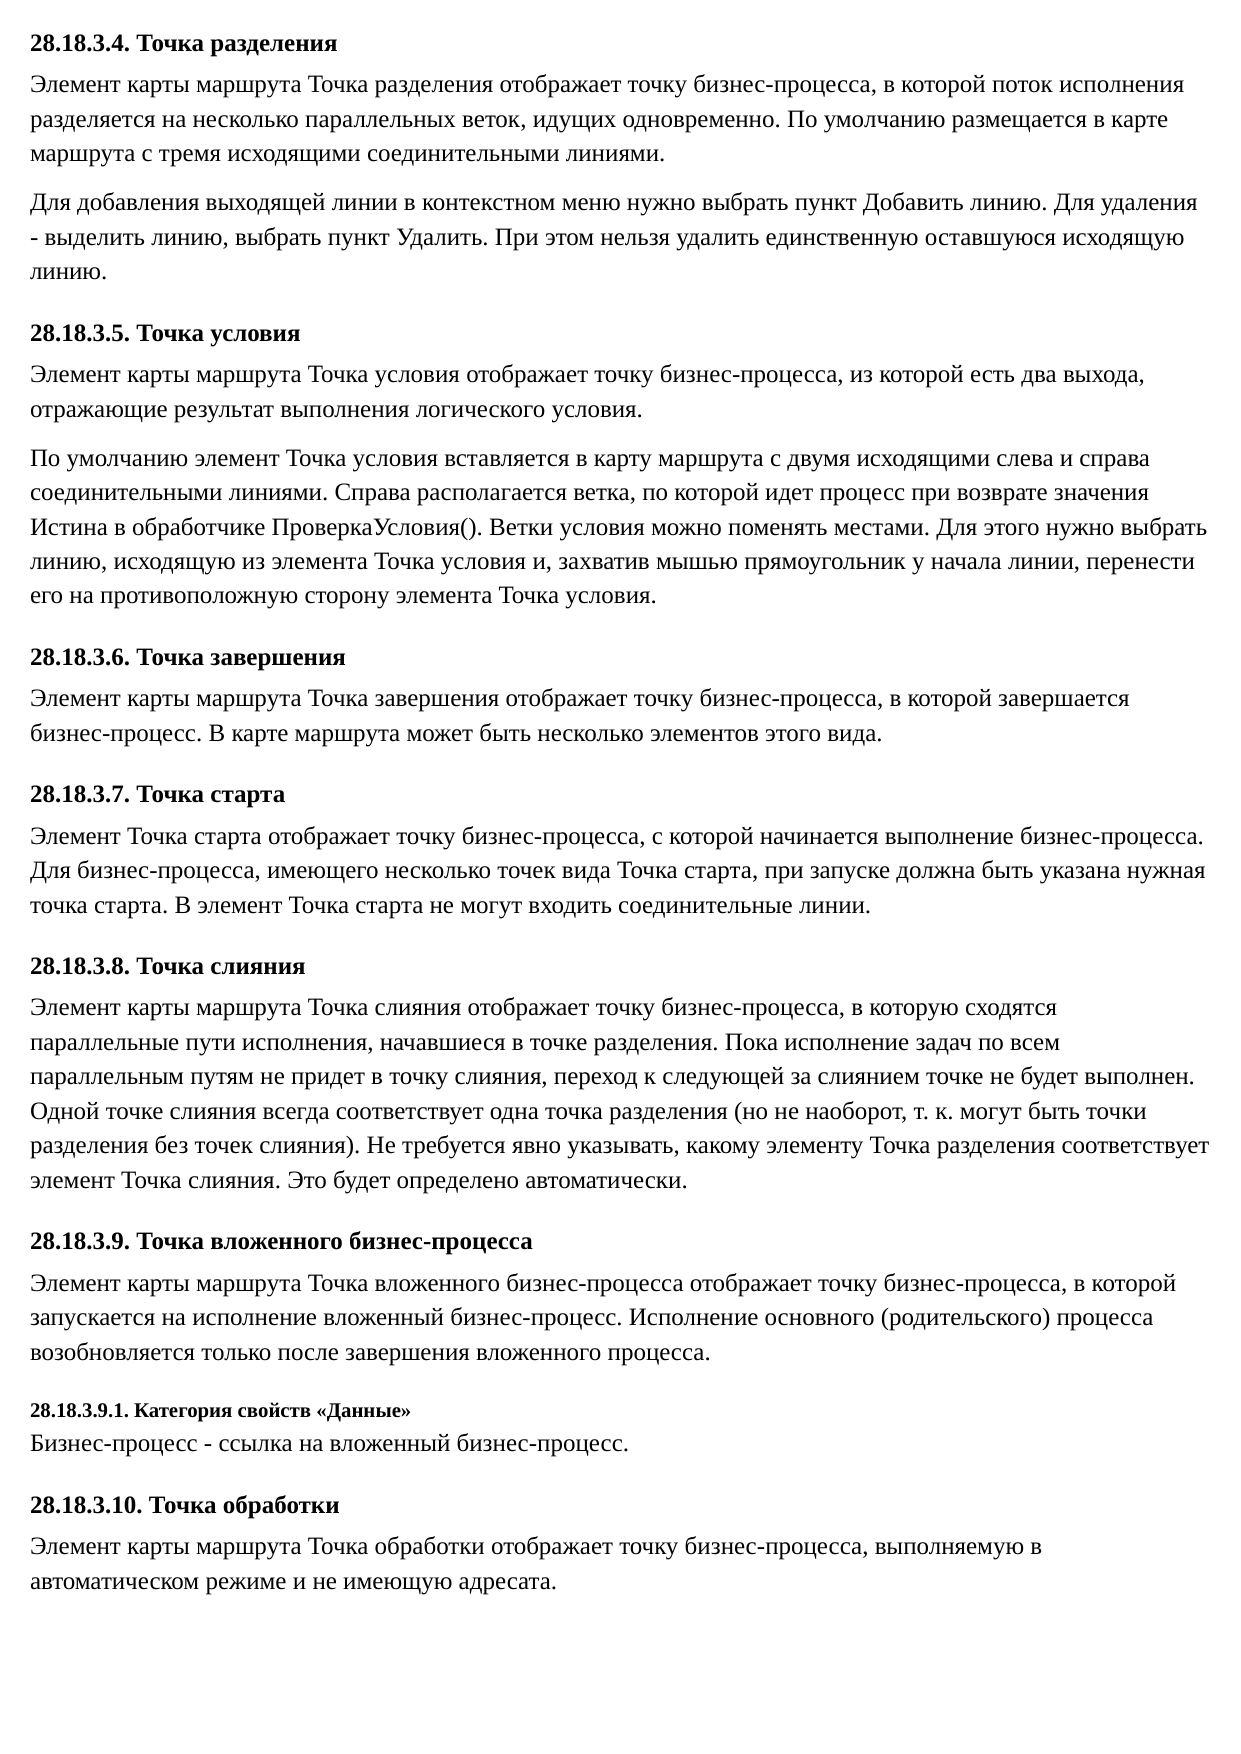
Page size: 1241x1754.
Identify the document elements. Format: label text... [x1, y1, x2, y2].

text Элемент карты маршрута Точка обработки отображает точку бизнес-процесса, выполняемую в автоматическом режиме и не имеющую адресата. [30, 1531, 1211, 1594]
text Элемент Точка старта отображает точку бизнес-процесса, с которой начинается выполнение бизнес-процесса. Для бизнес-процесса, имеющего несколько точек вида Точка старта, при запуске должна быть указана нужная точка старта. В элемент Точка старта не могут входить соединительные линии. [30, 821, 1211, 918]
subtitle 28.18.3.8. Точка слияния [30, 951, 1211, 980]
subtitle 28.18.3.10. Точка обработки [30, 1490, 1211, 1519]
text Для добавления выходящей линии в контекстном меню нужно выбрать пункт Добавить линию. Для удаления ‑ выделить линию, выбрать пункт Удалить. При этом нельзя удалить единственную оставшуюся исходящую линию. [30, 187, 1211, 285]
text Элемент карты маршрута Точка завершения отображает точку бизнес-процесса, в которой завершается бизнес-процесс. В карте маршрута может быть несколько элементов этого вида. [30, 683, 1211, 747]
text Элемент карты маршрута Точка условия отображает точку бизнес-процесса, из которой есть два выхода, отражающие результат выполнения логического условия. [30, 359, 1211, 422]
subtitle 28.18.3.7. Точка старта [30, 779, 1211, 808]
text Элемент карты маршрута Точка разделения отображает точку бизнес-процесса, в которой поток исполнения разделяется на несколько параллельных веток, идущих одновременно. По умолчанию размещается в карте маршрута с тремя исходящими соединительными линиями. [30, 69, 1211, 167]
text Элемент карты маршрута Точка слияния отображает точку бизнес-процесса, в которую сходятся параллельные пути исполнения, начавшиеся в точке разделения. Пока исполнение задач по всем параллельным путям не придет в точку слияния, переход к следующей за слиянием точке не будет выполнен. Одной точке слияния всегда соответствует одна точка разделения (но не наоборот, т. к. могут быть точки разделения без точек слияния). Не требуется явно указывать, какому элементу Точка разделения соответствует элемент Точка слияния. Это будет определено автоматически. [30, 992, 1211, 1194]
subtitle 28.18.3.9.1. Категория свойств «Данные» [30, 1398, 1211, 1422]
subtitle 28.18.3.9. Точка вложенного бизнес-процесса [30, 1226, 1211, 1255]
subtitle 28.18.3.5. Точка условия [30, 318, 1211, 347]
subtitle 28.18.3.6. Точка завершения [30, 642, 1211, 671]
text По умолчанию элемент Точка условия вставляется в карту маршрута с двумя исходящими слева и справа соединительными линиями. Справа располагается ветка, по которой идет процесс при возврате значения Истина в обработчике ПроверкаУсловия(). Ветки условия можно поменять местами. Для этого нужно выбрать линию, исходящую из элемента Точка условия и, захватив мышью прямоугольник у начала линии, перенести его на противоположную сторону элемента Точка условия. [30, 443, 1211, 609]
text Элемент карты маршрута Точка вложенного бизнес-процесса отображает точку бизнес-процесса, в которой запускается на исполнение вложенный бизнес-процесс. Исполнение основного (родительского) процесса возобновляется только после завершения вложенного процесса. [30, 1268, 1211, 1365]
subtitle 28.18.3.4. Точка разделения [30, 28, 1211, 57]
text Бизнес-процесс ‑ ссылка на вложенный бизнес-процесс. [30, 1428, 1211, 1457]
